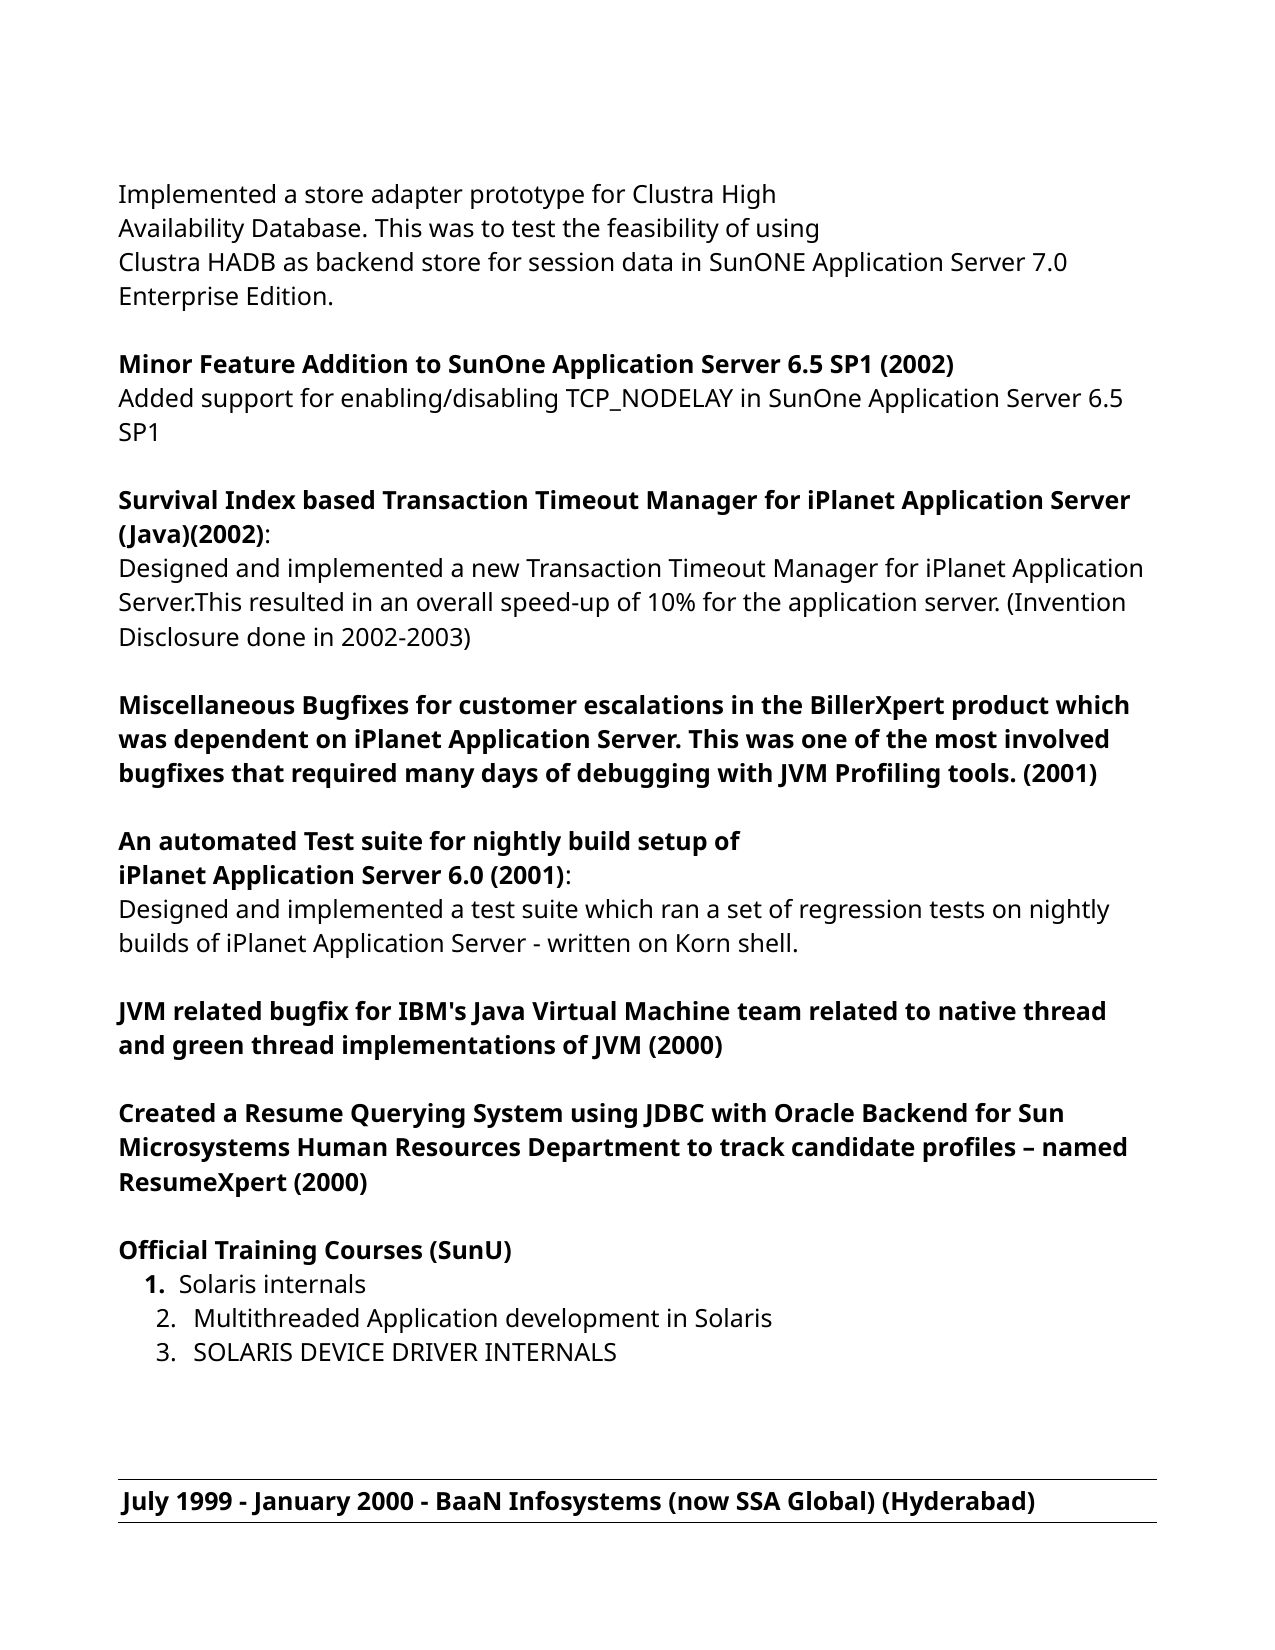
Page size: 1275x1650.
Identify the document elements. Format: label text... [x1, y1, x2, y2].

list Multithreaded Application development in Solaris [156, 1300, 1157, 1334]
text Availability Database. This was to test the feasibility of using [118, 210, 1157, 244]
text Minor Feature Addition to SunOne Application Server 6.5 SP1 (2002) [118, 347, 1157, 381]
text Clustra HADB as backend store for session data in SunONE Application Server 7.0 Enterprise Edition. [118, 244, 1157, 313]
list SOLARIS DEVICE DRIVER INTERNALS [156, 1334, 1157, 1368]
text An automated Test suite for nightly build setup of [118, 823, 1157, 858]
text Miscellaneous Bugfixes for customer escalations in the BillerXpert product which was dependent on iPlanet Application Server. This was one of the most involved bugfixes that required many days of debugging with JVM Profiling tools. (2001) [118, 687, 1157, 789]
text Created a Resume Querying System using JDBC with Oracle Backend for Sun Microsystems Human Resources Department to track candidate profiles – named ResumeXpert (2000) [118, 1096, 1157, 1198]
text 1. Solaris internals [118, 1266, 1157, 1300]
text Designed and implemented a new Transaction Timeout Manager for iPlanet Application Server.This resulted in an overall speed-up of 10% for the application server. (Invention Disclosure done in 2002-2003) [118, 551, 1157, 653]
text Survival Index based Transaction Timeout Manager for iPlanet Application Server (Java)(2002): [118, 483, 1157, 551]
text JVM related bugfix for IBM's Java Virtual Machine team related to native thread and green thread implementations of JVM (2000) [118, 994, 1157, 1062]
text July 1999 - January 2000 - BaaN Infosystems (now SSA Global) (Hyderabad) [118, 1480, 1157, 1522]
text Designed and implemented a test suite which ran a set of regression tests on nightly builds of iPlanet Application Server - written on Korn shell. [118, 892, 1157, 960]
text Official Training Courses (SunU) [118, 1232, 1157, 1266]
text Implemented a store adapter prototype for Clustra High [118, 176, 1157, 210]
text Added support for enabling/disabling TCP_NODELAY in SunOne Application Server 6.5 SP1 [118, 381, 1157, 449]
text iPlanet Application Server 6.0 (2001): [118, 858, 1157, 892]
